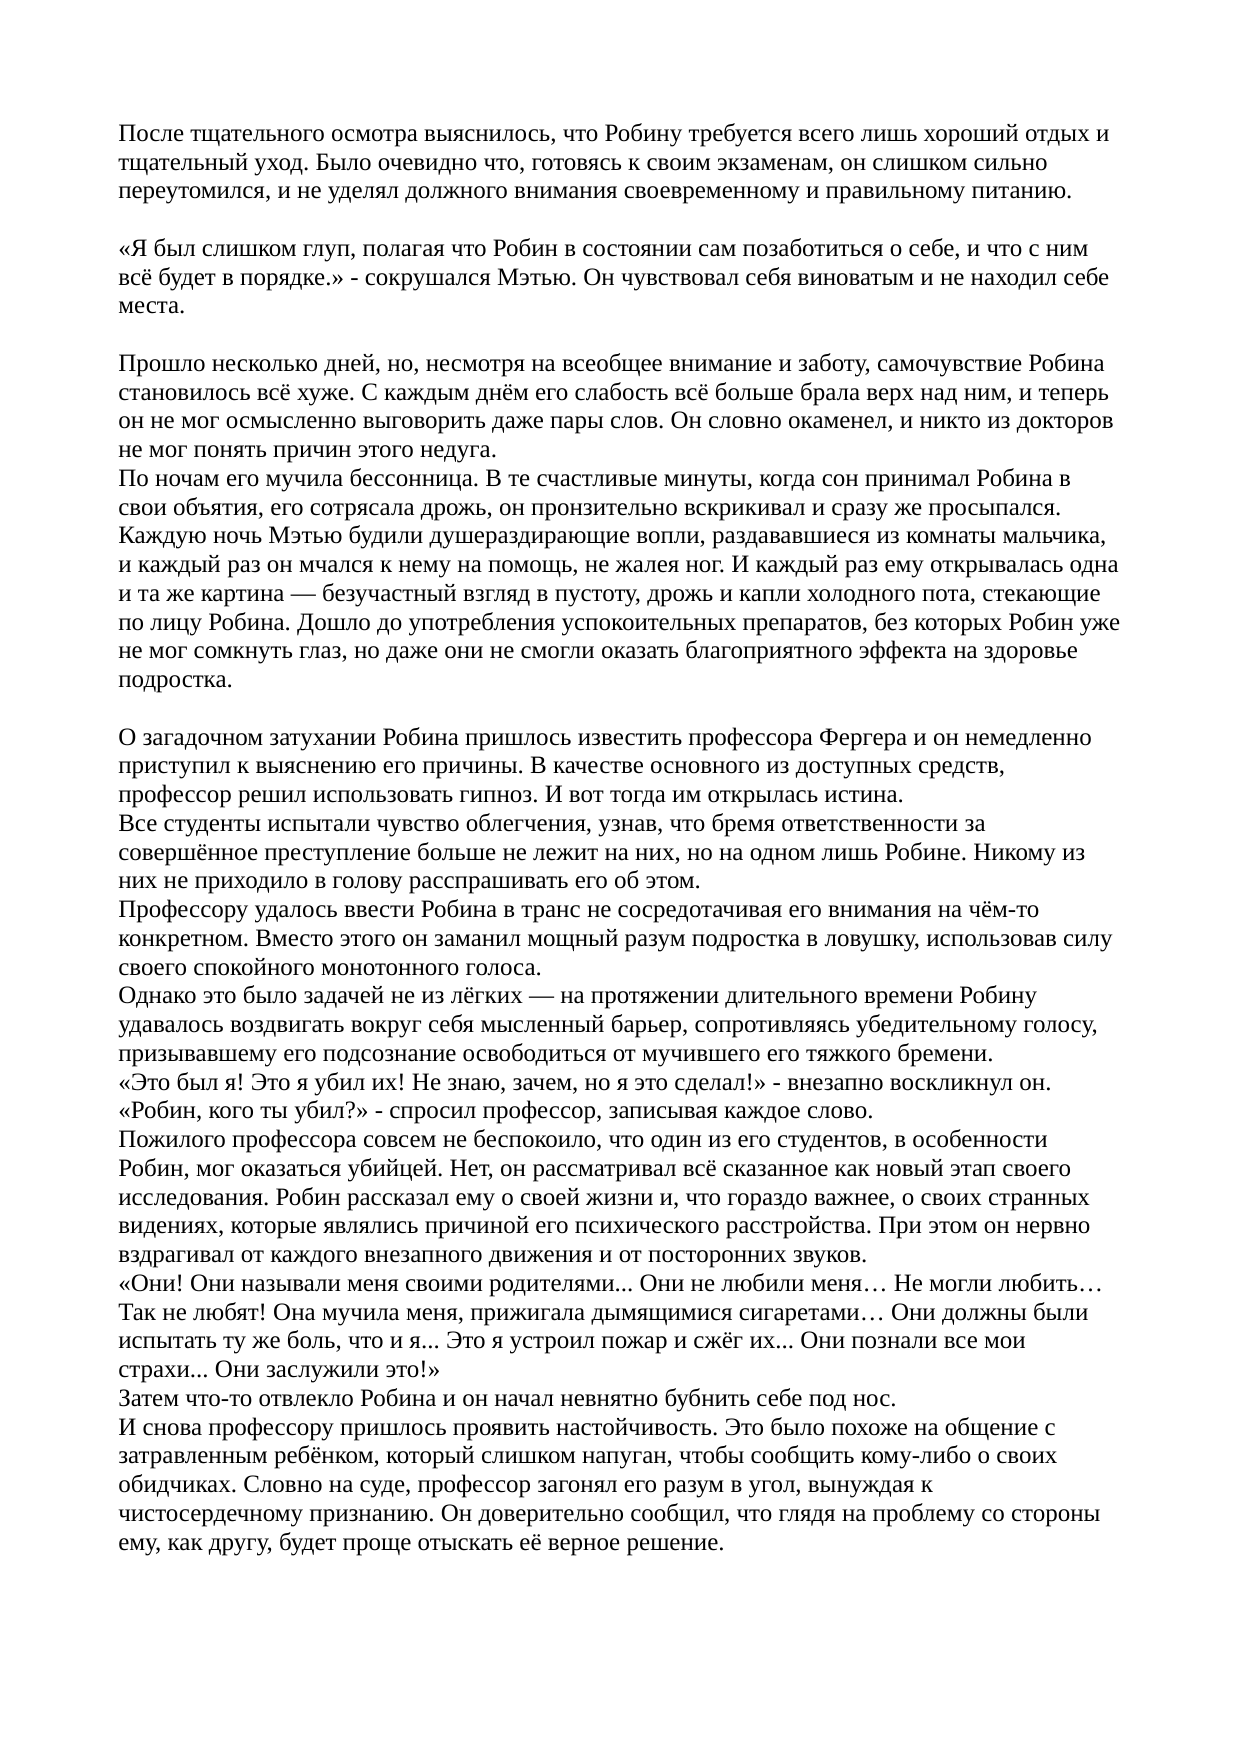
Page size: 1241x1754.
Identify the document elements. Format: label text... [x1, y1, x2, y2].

text Прошло несколько дней, но, несмотря на всеобщее внимание и заботу, самочувствие Робина становилось всё хуже. С каждым днём его слабость всё больше брала верх над ним, и теперь он не мог осмысленно выговорить даже пары слов. Он словно окаменел, и никто из докторов не мог понять причин этого недуга. [118, 348, 1122, 463]
text «Это был я! Это я убил их! Не знаю, зачем, но я это сделал!» - внезапно воскликнул он. [118, 1067, 1122, 1096]
text О загадочном затухании Робина пришлось известить профессора Фергера и он немедленно приступил к выяснению его причины. В качестве основного из доступных средств, профессор решил использовать гипноз. И вот тогда им открылась истина. [118, 722, 1122, 808]
text Все студенты испытали чувство облегчения, узнав, что бремя ответственности за совершённое преступление больше не лежит на них, но на одном лишь Робине. Никому из них не приходило в голову расспрашивать его об этом. [118, 808, 1122, 894]
text Профессору удалось ввести Робина в транс не сосредотачивая его внимания на чём-то конкретном. Вместо этого он заманил мощный разум подростка в ловушку, использовав силу своего спокойного монотонного голоса. [118, 894, 1122, 981]
text Каждую ночь Мэтью будили душераздирающие вопли, раздававшиеся из комнаты мальчика, и каждый раз он мчался к нему на помощь, не жалея ног. И каждый раз ему открывалась одна и та же картина — безучастный взгляд в пустоту, дрожь и капли холодного пота, стекающие по лицу Робина. Дошло до употребления успокоительных препаратов, без которых Робин уже не мог сомкнуть глаз, но даже они не смогли оказать благоприятного эффекта на здоровье подростка. [118, 521, 1122, 693]
text «Они! Они называли меня своими родителями... Они не любили меня… Не могли любить… Так не любят! Она мучила меня, прижигала дымящимися сигаретами… Они должны были испытать ту же боль, что и я... Это я устроил пожар и сжёг их... Они познали все мои страхи... Они заслужили это!» [118, 1268, 1122, 1383]
text Однако это было задачей не из лёгких — на протяжении длительного времени Робину удавалось воздвигать вокруг себя мысленный барьер, сопротивляясь убедительному голосу, призывавшему его подсознание освободиться от мучившего его тяжкого бремени. [118, 981, 1122, 1067]
text После тщательного осмотра выяснилось, что Робину требуется всего лишь хороший отдых и тщательный уход. Было очевидно что, готовясь к своим экзаменам, он слишком сильно переутомился, и не уделял должного внимания своевременному и правильному питанию. [118, 118, 1122, 204]
text Затем что-то отвлекло Робина и он начал невнятно бубнить себе под нос. [118, 1383, 1122, 1412]
text Пожилого профессора совсем не беспокоило, что один из его студентов, в особенности Робин, мог оказаться убийцей. Нет, он рассматривал всё сказанное как новый этап своего исследования. Робин рассказал ему о своей жизни и, что гораздо важнее, о своих странных видениях, которые являлись причиной его психического расстройства. При этом он нервно вздрагивал от каждого внезапного движения и от посторонних звуков. [118, 1124, 1122, 1268]
text «Робин, кого ты убил?» - спросил профессор, записывая каждое слово. [118, 1096, 1122, 1124]
text И снова профессору пришлось проявить настойчивость. Это было похоже на общение с затравленным ребёнком, который слишком напуган, чтобы сообщить кому-либо о своих обидчиках. Словно на суде, профессор загонял его разум в угол, вынуждая к чистосердечному признанию. Он доверительно сообщил, что глядя на проблему со стороны ему, как другу, будет проще отыскать её верное решение. [118, 1412, 1122, 1556]
text «Я был слишком глуп, полагая что Робин в состоянии сам позаботиться о себе, и что с ним всё будет в порядке.» - сокрушался Мэтью. Он чувствовал себя виноватым и не находил себе места. [118, 233, 1122, 319]
text По ночам его мучила бессонница. В те счастливые минуты, когда сон принимал Робина в свои объятия, его сотрясала дрожь, он пронзительно вскрикивал и сразу же просыпался. [118, 463, 1122, 521]
